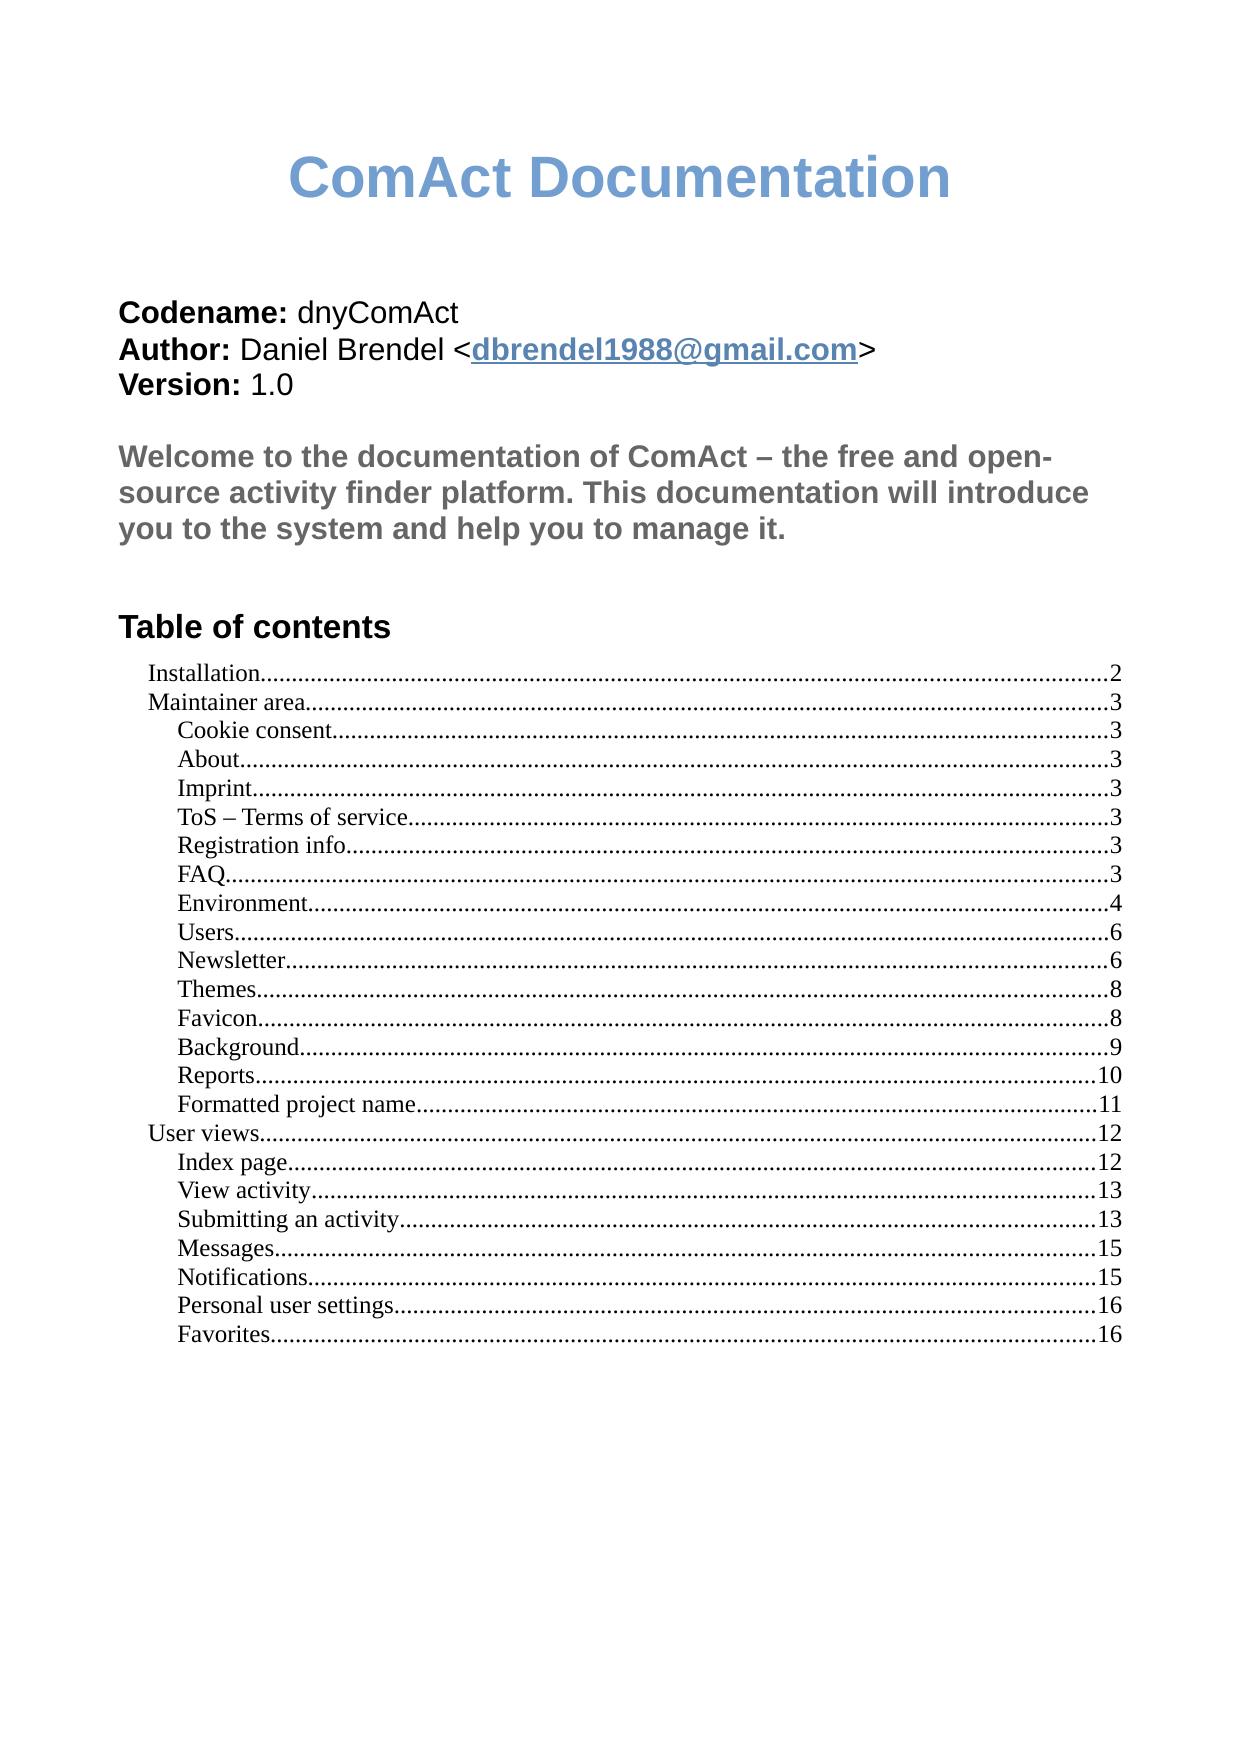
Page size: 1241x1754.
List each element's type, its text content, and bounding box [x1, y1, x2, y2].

text Version: 1.0 [118, 366, 1122, 402]
text Themes 8 [177, 974, 1122, 1003]
text User views 12 [148, 1118, 1122, 1147]
text Formatted project name 11 [177, 1089, 1122, 1118]
text Environment 4 [177, 888, 1122, 917]
text FAQ 3 [177, 859, 1122, 888]
text Reports 10 [177, 1061, 1122, 1089]
text Notifications 15 [177, 1262, 1122, 1291]
text View activity 13 [177, 1176, 1122, 1204]
text Index page 12 [177, 1147, 1122, 1176]
text Maintainer area 3 [148, 687, 1122, 716]
text About 3 [177, 744, 1122, 773]
text Cookie consent 3 [177, 716, 1122, 744]
text Users 6 [177, 917, 1122, 946]
subtitle Table of contents [118, 607, 1122, 646]
text Personal user settings 16 [177, 1291, 1122, 1319]
text Registration info 3 [177, 831, 1122, 859]
text Codename: dnyComAct [118, 294, 1122, 331]
text Favicon 8 [177, 1003, 1122, 1032]
text Favorites 16 [177, 1319, 1122, 1348]
text Submitting an activity 13 [177, 1204, 1122, 1233]
text ToS – Terms of service 3 [177, 802, 1122, 831]
text Background 9 [177, 1032, 1122, 1061]
text Welcome to the documentation of ComAct – the free and open-source activity finder platform. This documentation will introduce you to the system and help you to manage it. [118, 438, 1122, 546]
text Imprint 3 [177, 773, 1122, 802]
text Messages 15 [177, 1233, 1122, 1262]
text Installation 2 [148, 658, 1122, 687]
title ComAct Documentation [118, 143, 1122, 210]
text Newsletter 6 [177, 946, 1122, 974]
text Author: Daniel Brendel <dbrendel1988@gmail.com> [118, 331, 1122, 366]
